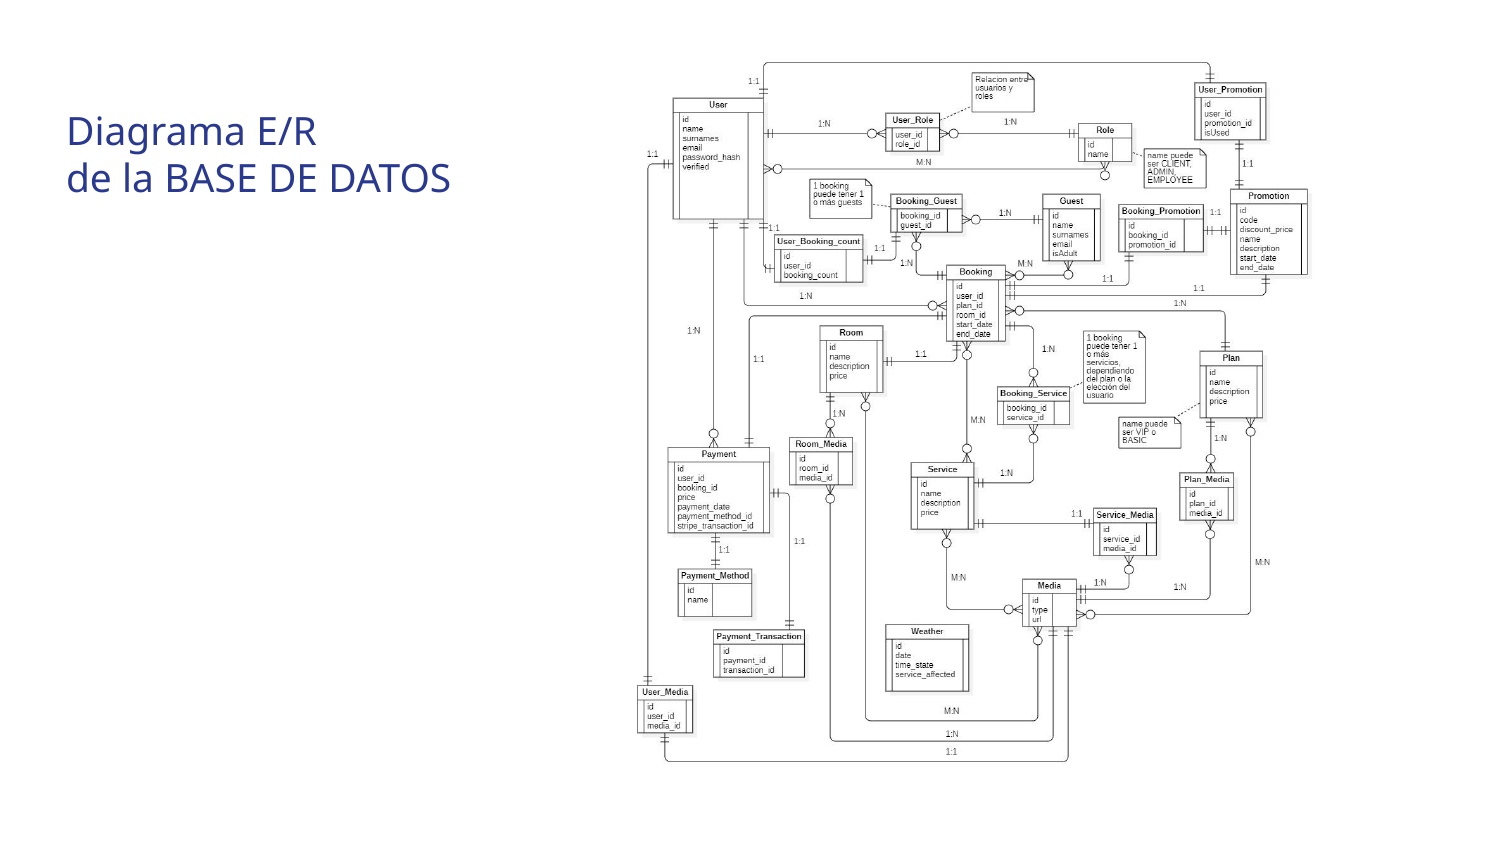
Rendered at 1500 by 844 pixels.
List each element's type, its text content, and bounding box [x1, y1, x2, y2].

picture [631, 56, 1332, 788]
title Diagrama E/R de la BASE DE DATOS [51, 91, 576, 216]
